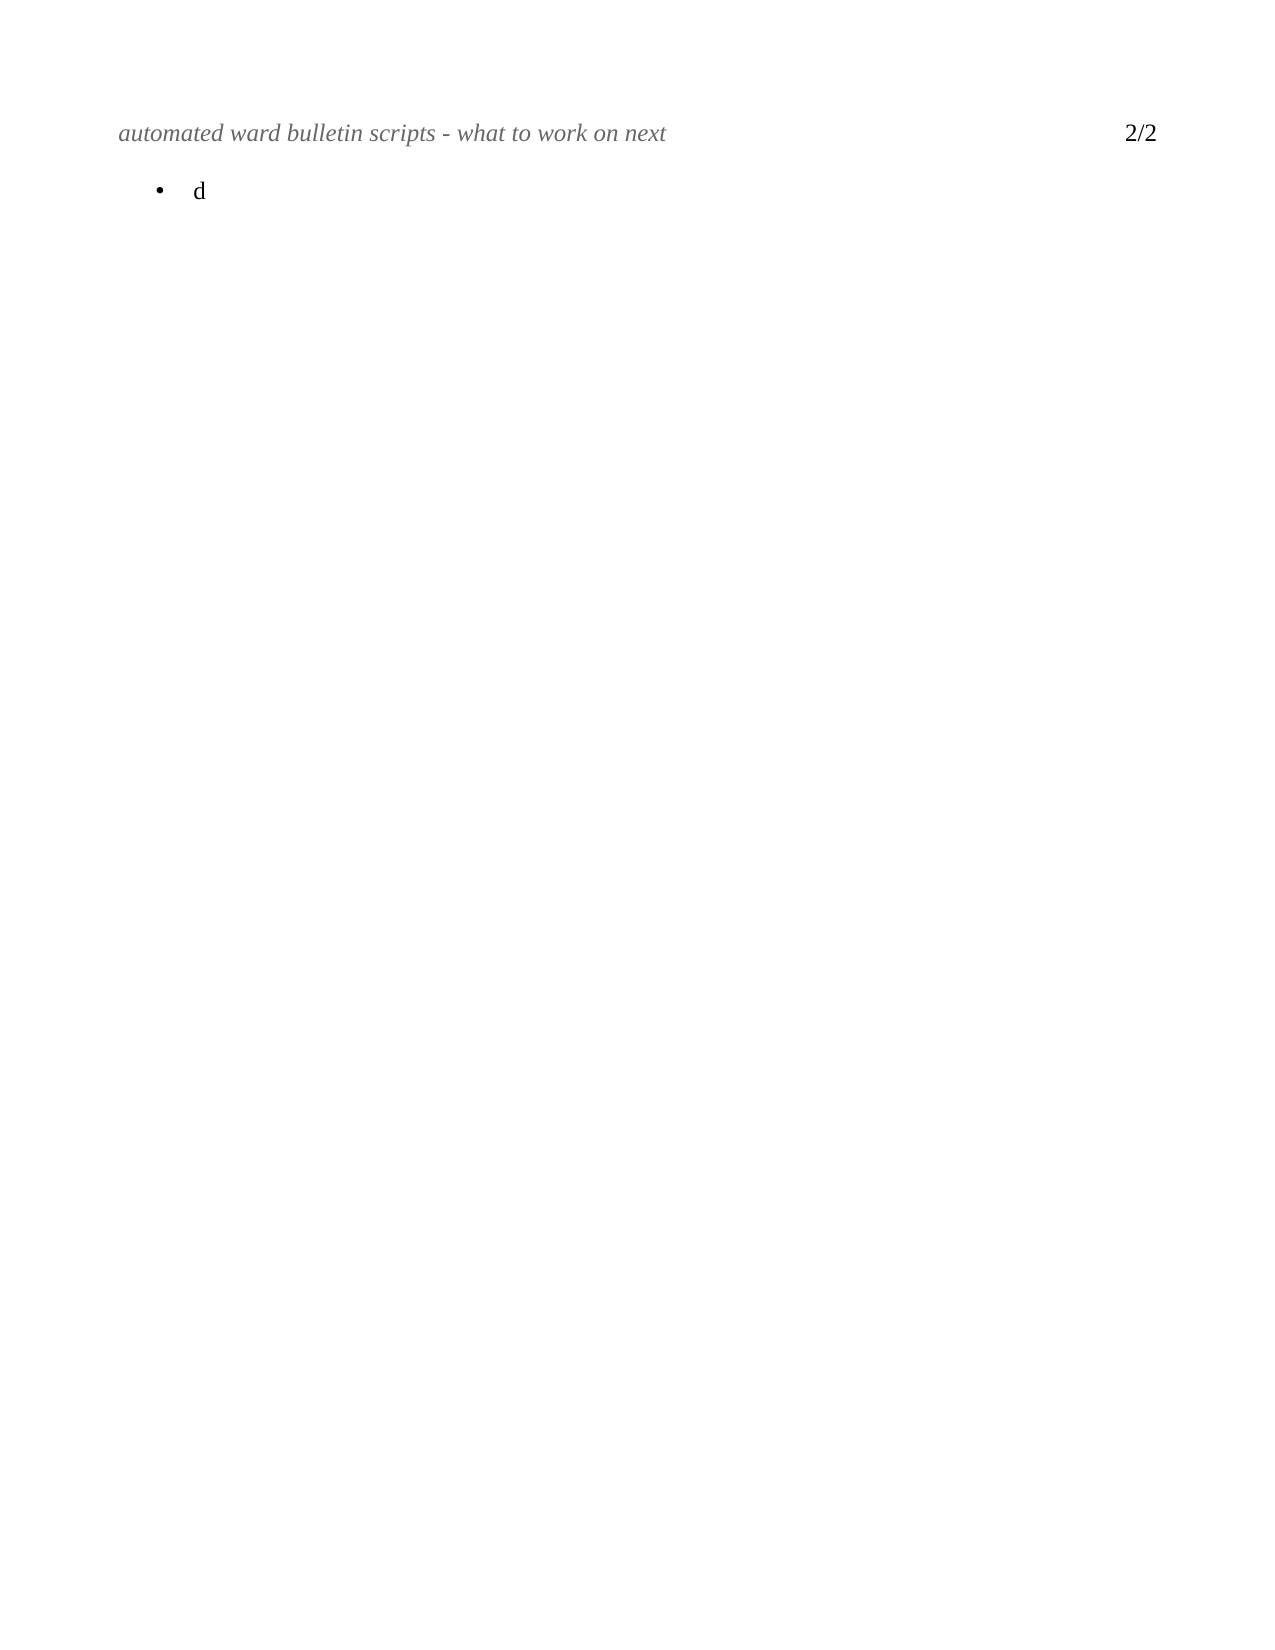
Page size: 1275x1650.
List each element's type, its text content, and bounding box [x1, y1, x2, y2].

list d [156, 176, 1157, 205]
